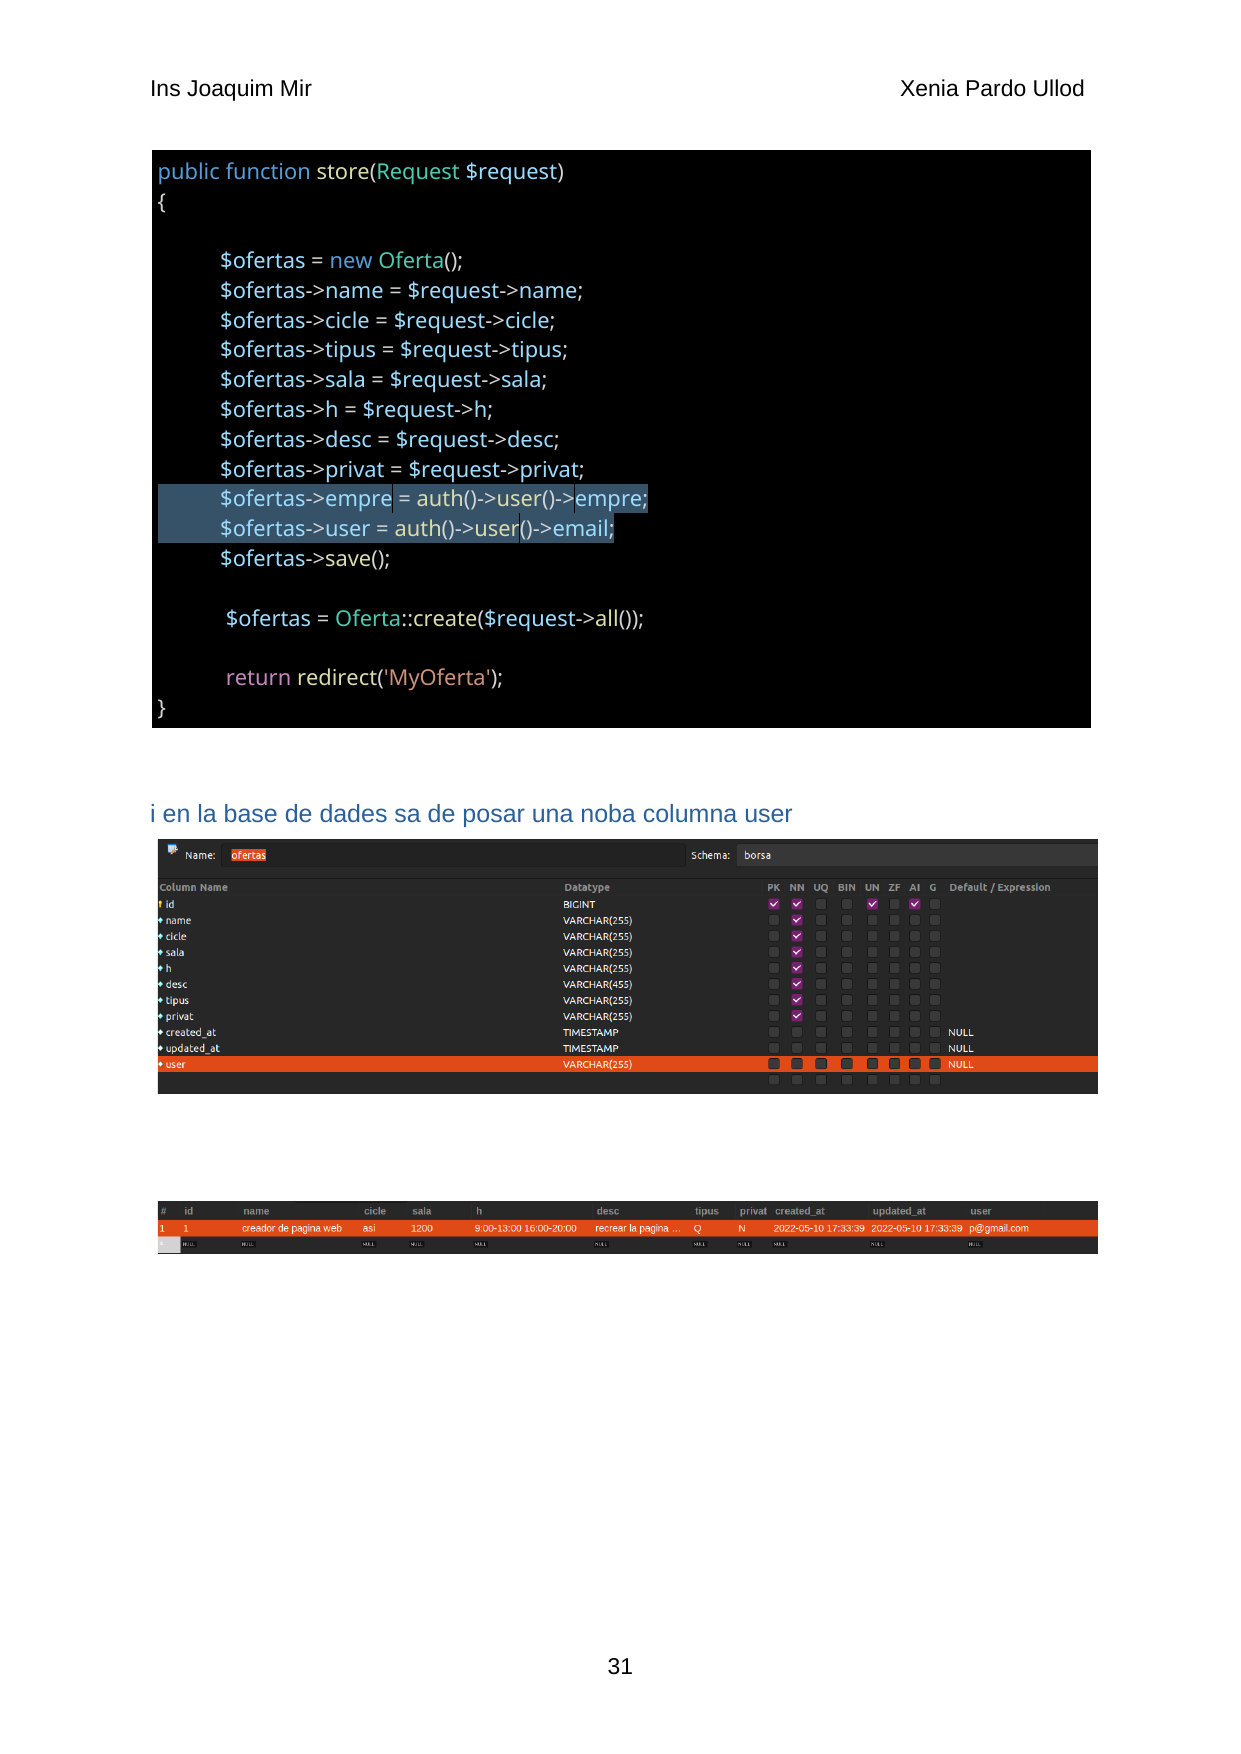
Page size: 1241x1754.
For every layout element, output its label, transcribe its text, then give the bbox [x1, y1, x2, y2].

text i en la base de dades sa de posar una noba columna user [150, 799, 1090, 828]
table_header public function store(Request $request) { $ofertas = new Oferta(); $ofertas->name = $request->name; $ofertas->cicle = $request->cicle; $ofertas->tipus = $request->tipus; $ofertas->sala = $request->sala; $ofertas->h = $request->h; $ofertas->desc = $request->desc; $ofertas->privat = $request->privat; $ofertas->empre = auth()->user()->empre; $ofertas->user = auth()->user()->email; $ofertas->save(); $ofertas = Oferta::create($request->all()); return redirect('MyOferta'); } [153, 151, 1090, 727]
picture [157, 1201, 1098, 1254]
picture [157, 839, 1098, 1094]
